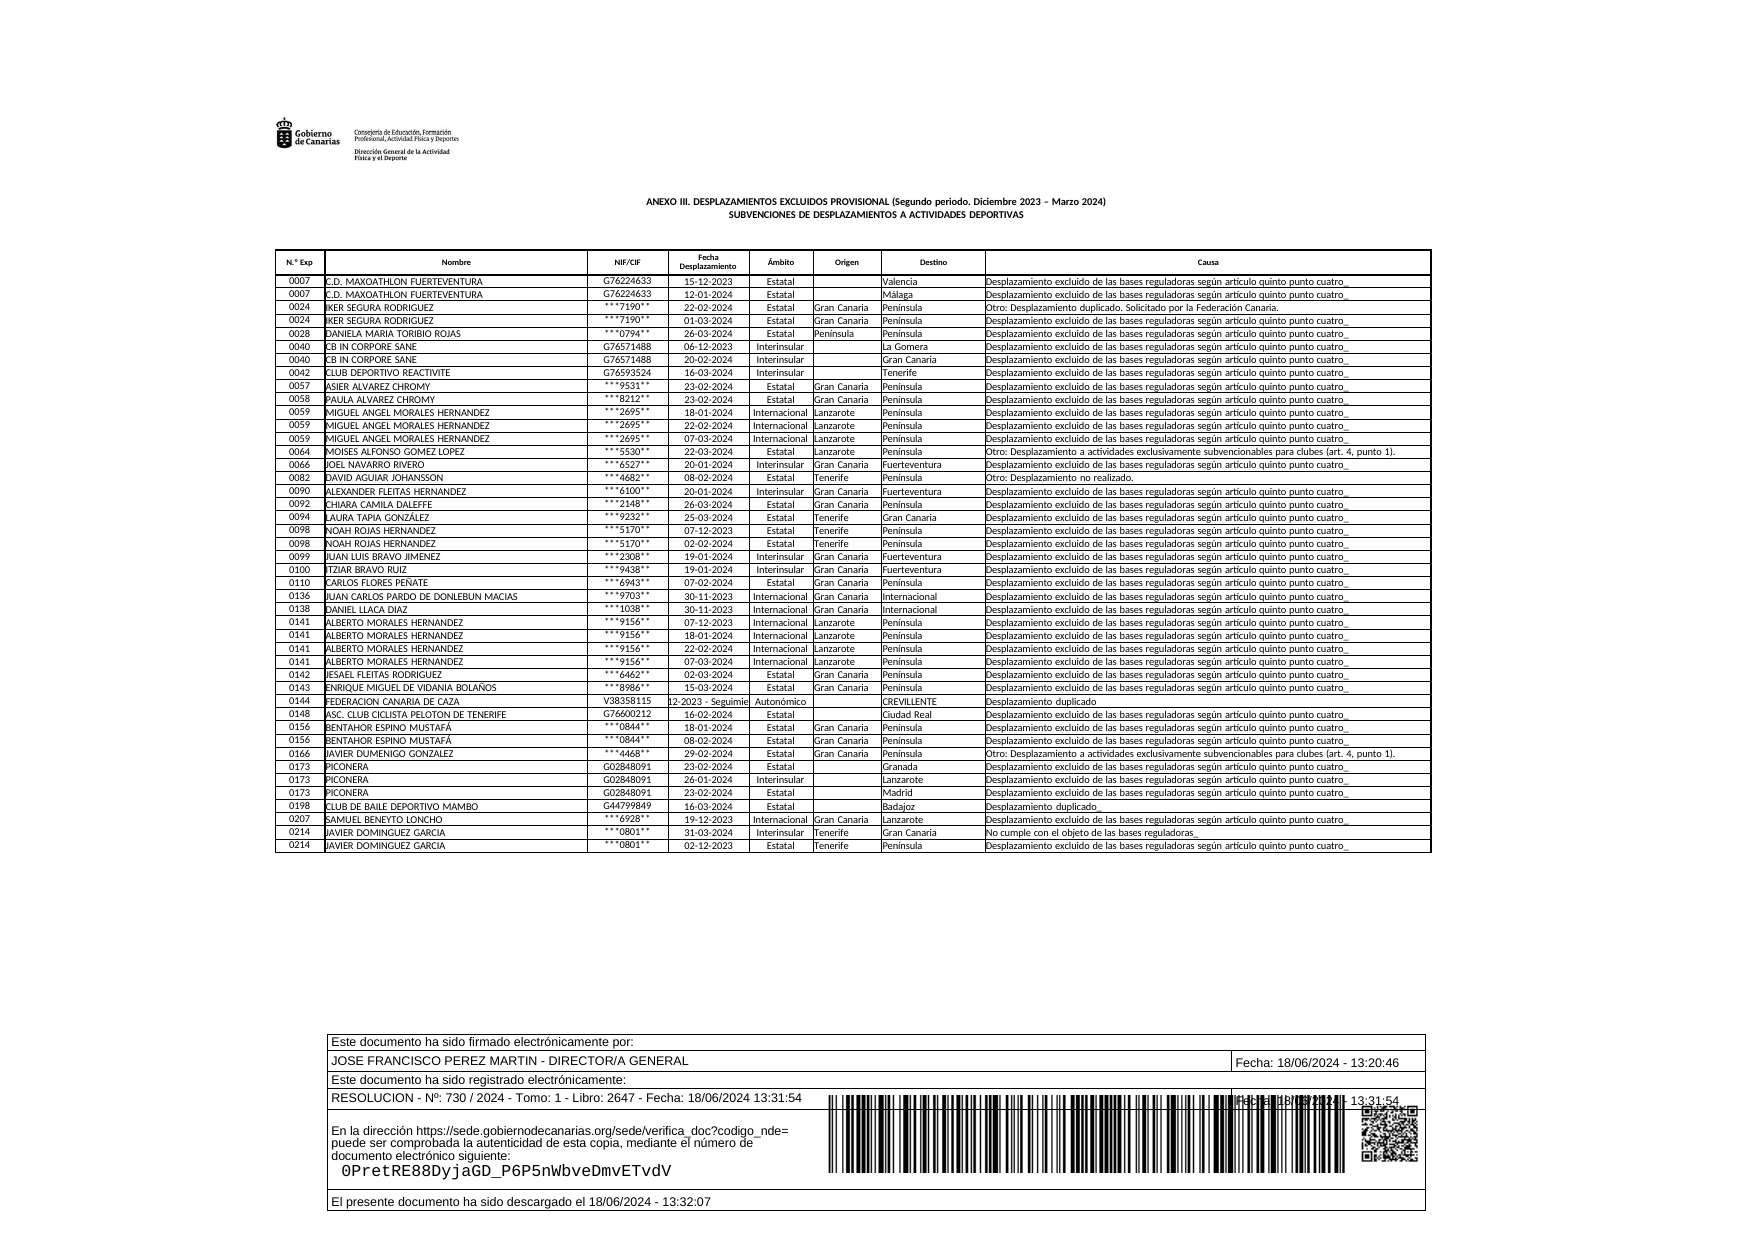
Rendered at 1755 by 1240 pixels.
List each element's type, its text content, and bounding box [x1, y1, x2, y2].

table_cell ***1038** [588, 603, 668, 615]
table_cell IKER SEGURA RODRIGUEZ [326, 315, 587, 327]
table_cell Gran Canaria [814, 485, 881, 497]
table_cell Península [882, 472, 985, 484]
table_cell 02-03-2024 [669, 669, 749, 681]
table_cell Península [814, 328, 881, 340]
table_cell Península [882, 498, 985, 510]
table_cell ***9156** [588, 630, 668, 642]
table_header Ámbito [750, 251, 813, 274]
table_cell Estatal [750, 276, 813, 287]
table_cell 0138 [276, 603, 324, 615]
table_cell 0214 [276, 840, 324, 852]
table_cell 0094 [276, 511, 324, 523]
table_cell 0059 [276, 433, 324, 445]
table_cell 0082 [276, 472, 324, 484]
table_cell 0141 [276, 616, 324, 628]
table_cell G76600212 [588, 708, 668, 720]
table_cell Lanzarote [882, 813, 985, 825]
table_cell 20-01-2024 [669, 485, 749, 497]
table_cell JOEL NAVARRO RIVERO [326, 459, 587, 471]
table_cell Internacional [750, 616, 813, 628]
table_cell C.D. MAXOATHLON FUERTEVENTURA [326, 288, 587, 300]
table_cell 0024 [276, 315, 324, 327]
table_cell G02848091 [588, 774, 668, 786]
table_cell Tenerife [814, 472, 881, 484]
table_cell CHIARA CAMILA DALEFFE [326, 498, 587, 510]
table_cell Península [882, 420, 985, 432]
table_cell Desplazamiento excluido de las bases reguladoras según artículo quinto punto cuatro_ [986, 669, 1430, 681]
table_cell Otro: Desplazamiento a actividades exclusivamente subvencionables para clubes (art. 4, punto 1). [986, 446, 1430, 458]
table_cell RESOLUCION - Nº: 730 / 2024 - Tomo: 1 - Libro: 2647 - Fecha: 18/06/2024 13:31:54 [328, 1089, 1231, 1108]
table_cell Gran Canaria [882, 354, 985, 366]
table_cell Desplazamiento excluido de las bases reguladoras según artículo quinto punto cuatro_ [986, 656, 1430, 668]
table_cell Península [882, 525, 985, 537]
table_cell Internacional [750, 603, 813, 615]
table_cell 0100 [276, 564, 324, 576]
table_cell 15-12-2023 [669, 276, 749, 287]
table_cell Desplazamiento excluido de las bases reguladoras según artículo quinto punto cuatro_ [986, 511, 1430, 523]
table_cell ***6943** [588, 577, 668, 589]
table_cell ALBERTO MORALES HERNANDEZ [326, 656, 587, 668]
table_cell Internacional [750, 643, 813, 655]
table_cell Tenerife [814, 840, 881, 852]
table_cell [814, 695, 881, 707]
table_cell Desplazamiento excluido de las bases reguladoras según artículo quinto punto cuatro_ [986, 721, 1430, 733]
table_cell JAVIER DOMINGUEZ GARCIA [326, 840, 587, 852]
table_cell V38358115 [588, 695, 668, 707]
table_cell Internacional [750, 406, 813, 418]
table_cell ***9156** [588, 643, 668, 655]
table_cell SAMUEL BENEYTO LONCHO [326, 813, 587, 825]
table_header Causa [986, 251, 1430, 274]
table_cell ALEXANDER FLEITAS HERNANDEZ [326, 485, 587, 497]
table_cell 16-03-2024 [669, 367, 749, 379]
table_cell Estatal [750, 328, 813, 340]
table_cell Desplazamiento excluido de las bases reguladoras según artículo quinto punto cuatro_ [986, 485, 1430, 497]
table_cell 0007 [276, 276, 324, 287]
table_cell Desplazamiento excluido de las bases reguladoras según artículo quinto punto cuatro_ [986, 774, 1430, 786]
table_cell Ciudad Real [882, 708, 985, 720]
table_cell [814, 288, 881, 300]
table_cell CLUB DEPORTIVO REACTIVITE [326, 367, 587, 379]
table_cell Estatal [750, 682, 813, 694]
table_cell 20-01-2024 [669, 459, 749, 471]
table_cell Estatal [750, 669, 813, 681]
table_cell 0040 [276, 354, 324, 366]
table_cell 18-01-2024 [669, 406, 749, 418]
table_cell Otro: Desplazamiento duplicado. Solicitado por la Federación Canaria. [986, 301, 1430, 313]
table_cell ***0801** [588, 840, 668, 852]
table_cell 30-11-2023 [669, 590, 749, 602]
table_cell [814, 787, 881, 799]
table_cell Fuerteventura [882, 485, 985, 497]
table_cell JUAN LUIS BRAVO JIMENEZ [326, 551, 587, 563]
table_cell Desplazamiento excluido de las bases reguladoras según artículo quinto punto cuatro_ [986, 354, 1430, 366]
table_cell ALBERTO MORALES HERNANDEZ [326, 616, 587, 628]
table_cell 31-03-2024 [669, 826, 749, 838]
table_cell ASC. CLUB CICLISTA PELOTON DE TENERIFE [326, 708, 587, 720]
table_cell Internacional [882, 590, 985, 602]
table_cell JAVIER DOMINGUEZ GARCIA [326, 826, 587, 838]
table_cell ***7190** [588, 301, 668, 313]
table_cell MIGUEL ANGEL MORALES HERNANDEZ [326, 406, 587, 418]
table_cell 08-02-2024 [669, 735, 749, 747]
table_cell Gran Canaria [814, 301, 881, 313]
table_cell Desplazamiento excluido de las bases reguladoras según artículo quinto punto cuatro_ [986, 393, 1430, 405]
table_cell DANIEL LLACA DIAZ [326, 603, 587, 615]
table_cell 15-03-2024 [669, 682, 749, 694]
table_cell Península [882, 393, 985, 405]
table_cell Península [882, 577, 985, 589]
table_cell G76224633 [588, 276, 668, 287]
table_cell Península [882, 643, 985, 655]
table_cell 12-01-2024 [669, 288, 749, 300]
table_cell Península [882, 433, 985, 445]
table_cell Lanzarote [814, 446, 881, 458]
table_cell Interinsular [750, 774, 813, 786]
table_cell Gran Canaria [814, 603, 881, 615]
table_cell 20-02-2024 [669, 354, 749, 366]
table_cell ***2695** [588, 406, 668, 418]
table_cell ***2308** [588, 551, 668, 563]
table_cell Desplazamiento excluido de las bases reguladoras según artículo quinto punto cuatro_ [986, 288, 1430, 300]
table_cell No cumple con el objeto de las bases reguladoras_ [986, 826, 1430, 838]
table_cell 23-02-2024 [669, 393, 749, 405]
table_cell ***0794** [588, 328, 668, 340]
table_cell 26-03-2024 [669, 328, 749, 340]
table_cell G02848091 [588, 787, 668, 799]
table_cell Estatal [750, 498, 813, 510]
table_cell 01-03-2024 [669, 315, 749, 327]
table_cell Internacional [750, 630, 813, 642]
table_cell Tenerife [882, 367, 985, 379]
table_cell 0173 [276, 774, 324, 786]
table_cell Interinsular [750, 341, 813, 353]
table_cell Estatal [750, 472, 813, 484]
table_cell Tenerife [814, 525, 881, 537]
table_cell 0064 [276, 446, 324, 458]
table_cell ***9438** [588, 564, 668, 576]
table_cell Lanzarote [814, 406, 881, 418]
table_cell BENTAHOR ESPINO MUSTAFÁ [326, 735, 587, 747]
table_cell 0142 [276, 669, 324, 681]
table_cell G76224633 [588, 288, 668, 300]
table_cell Península [882, 840, 985, 852]
table_cell Península [882, 380, 985, 392]
table_cell ***6527** [588, 459, 668, 471]
table_cell 12-2023 - Seguimie [669, 695, 749, 707]
table_cell C.D. MAXOATHLON FUERTEVENTURA [326, 276, 587, 287]
table_cell Península [882, 630, 985, 642]
table_cell 07-03-2024 [669, 433, 749, 445]
table_cell Badajoz [882, 800, 985, 812]
table_cell 29-02-2024 [669, 748, 749, 760]
table_cell 0144 [276, 695, 324, 707]
table_cell JOSE FRANCISCO PEREZ MARTIN - DIRECTOR/A GENERAL [328, 1051, 1231, 1071]
table_cell Península [882, 315, 985, 327]
table_header Origen [814, 251, 881, 274]
table_cell 0066 [276, 459, 324, 471]
table_cell Madrid [882, 787, 985, 799]
table_cell 16-02-2024 [669, 708, 749, 720]
table_cell 0214 [276, 826, 324, 838]
table_cell Granada [882, 761, 985, 773]
table_cell 0059 [276, 420, 324, 432]
table_cell 07-12-2023 [669, 525, 749, 537]
table_cell Internacional [882, 603, 985, 615]
table_cell 0166 [276, 748, 324, 760]
table_cell Desplazamiento excluido de las bases reguladoras según artículo quinto punto cuatro_ [986, 603, 1430, 615]
table_cell [814, 708, 881, 720]
table_cell 0007 [276, 288, 324, 300]
table_cell 18-01-2024 [669, 630, 749, 642]
table_cell 0042 [276, 367, 324, 379]
table_cell G76571488 [588, 354, 668, 366]
table_cell ***9232** [588, 511, 668, 523]
table_cell 19-01-2024 [669, 551, 749, 563]
table_cell G76571488 [588, 341, 668, 353]
table_cell G44799849 [588, 800, 668, 812]
table_cell Estatal [750, 761, 813, 773]
table_cell JESAEL FLEITAS RODRIGUEZ [326, 669, 587, 681]
table_cell Desplazamiento excluido de las bases reguladoras según artículo quinto punto cuatro_ [986, 577, 1430, 589]
table_cell ASIER ALVAREZ CHROMY [326, 380, 587, 392]
table_cell Desplazamiento excluido de las bases reguladoras según artículo quinto punto cuatro_ [986, 420, 1430, 432]
table_cell ALBERTO MORALES HERNANDEZ [326, 643, 587, 655]
table_cell Desplazamiento excluido de las bases reguladoras según artículo quinto punto cuatro_ [986, 564, 1430, 576]
table_cell ***6462** [588, 669, 668, 681]
table_cell ***2695** [588, 420, 668, 432]
table_cell Desplazamiento excluido de las bases reguladoras según artículo quinto punto cuatro_ [986, 630, 1430, 642]
table_cell Península [882, 616, 985, 628]
table_cell Desplazamiento excluido de las bases reguladoras según artículo quinto punto cuatro_ [986, 315, 1430, 327]
table_cell Desplazamiento excluido de las bases reguladoras según artículo quinto punto cuatro_ [986, 735, 1430, 747]
table_cell El presente documento ha sido descargado el 18/06/2024 - 13:32:07 [328, 1190, 1425, 1210]
table_cell Estatal [750, 708, 813, 720]
table_cell ***5530** [588, 446, 668, 458]
table_cell Desplazamiento excluido de las bases reguladoras según artículo quinto punto cuatro_ [986, 761, 1430, 773]
table_cell 30-11-2023 [669, 603, 749, 615]
table_cell CLUB DE BAILE DEPORTIVO MAMBO [326, 800, 587, 812]
table_cell 0207 [276, 813, 324, 825]
table_cell 0173 [276, 787, 324, 799]
table_cell Interinsular [750, 459, 813, 471]
table_cell Tenerife [814, 538, 881, 550]
table_cell Interinsular [750, 354, 813, 366]
table_cell 0198 [276, 800, 324, 812]
table_cell 0141 [276, 643, 324, 655]
table_cell Interinsular [750, 485, 813, 497]
table_cell Otro: Desplazamiento a actividades exclusivamente subvencionables para clubes (art. 4, punto 1). [986, 748, 1430, 760]
table_cell LAURA TAPIA GONZÁLEZ [326, 511, 587, 523]
table_cell 02-12-2023 [669, 840, 749, 852]
table_cell ***0801** [588, 826, 668, 838]
table_cell Estatal [750, 577, 813, 589]
table_cell Lanzarote [814, 630, 881, 642]
table_cell MIGUEL ANGEL MORALES HERNANDEZ [326, 420, 587, 432]
table_cell Estatal [750, 446, 813, 458]
table_cell Interinsular [750, 551, 813, 563]
table_cell Desplazamiento duplicado [986, 695, 1430, 707]
table_cell Valencia [882, 276, 985, 287]
table_cell 0057 [276, 380, 324, 392]
table_cell 22-02-2024 [669, 643, 749, 655]
table_cell G76593524 [588, 367, 668, 379]
table_cell Desplazamiento excluido de las bases reguladoras según artículo quinto punto cuatro_ [986, 551, 1430, 563]
table_cell ***5170** [588, 525, 668, 537]
table_cell [814, 761, 881, 773]
table_cell 0148 [276, 708, 324, 720]
table_cell 23-02-2024 [669, 761, 749, 773]
table_cell Península [882, 721, 985, 733]
table_cell 26-01-2024 [669, 774, 749, 786]
table_cell Península [882, 328, 985, 340]
table_cell ***4468** [588, 748, 668, 760]
table_cell 18-01-2024 [669, 721, 749, 733]
table_cell Desplazamiento excluido de las bases reguladoras según artículo quinto punto cuatro_ [986, 459, 1430, 471]
table_cell 07-12-2023 [669, 616, 749, 628]
table_cell [814, 800, 881, 812]
table_cell ***5170** [588, 538, 668, 550]
table_cell Estatal [750, 538, 813, 550]
table_cell Internacional [750, 420, 813, 432]
table_cell [814, 354, 881, 366]
table_cell IKER SEGURA RODRIGUEZ [326, 301, 587, 313]
table_cell JAVIER DUMENIGO GONZALEZ [326, 748, 587, 760]
table_cell BENTAHOR ESPINO MUSTAFÁ [326, 721, 587, 733]
table_cell Estatal [750, 511, 813, 523]
table_cell 07-02-2024 [669, 577, 749, 589]
table_cell ***0844** [588, 735, 668, 747]
table_cell Desplazamiento excluido de las bases reguladoras según artículo quinto punto cuatro_ [986, 328, 1430, 340]
table_cell 07-03-2024 [669, 656, 749, 668]
table_cell Estatal [750, 288, 813, 300]
table_cell 0110 [276, 577, 324, 589]
table_cell [814, 367, 881, 379]
table_cell 0059 [276, 406, 324, 418]
table_cell Gran Canaria [814, 380, 881, 392]
table_cell Este documento ha sido registrado electrónicamente: [328, 1072, 1425, 1088]
table_cell [814, 341, 881, 353]
table_cell Estatal [750, 787, 813, 799]
table_cell Gran Canaria [882, 826, 985, 838]
table_cell CREVILLENTE [882, 695, 985, 707]
table_cell Otro: Desplazamiento no realizado. [986, 472, 1430, 484]
table_cell Lanzarote [814, 643, 881, 655]
table_cell Península [882, 406, 985, 418]
table_cell La Gomera [882, 341, 985, 353]
table_cell PAULA ALVAREZ CHROMY [326, 393, 587, 405]
table_cell Fecha: 18/06/2024 - 13:20:46 [1232, 1051, 1425, 1071]
table_cell ***8986** [588, 682, 668, 694]
table_cell Desplazamiento excluido de las bases reguladoras según artículo quinto punto cuatro_ [986, 498, 1430, 510]
table_cell 22-02-2024 [669, 420, 749, 432]
table_cell 0141 [276, 630, 324, 642]
table_cell Estatal [750, 840, 813, 852]
table_cell Internacional [750, 433, 813, 445]
table_cell 0098 [276, 525, 324, 537]
table_cell Península [882, 748, 985, 760]
table_cell Estatal [750, 315, 813, 327]
table_cell Gran Canaria [882, 511, 985, 523]
table_cell 16-03-2024 [669, 800, 749, 812]
table_cell Desplazamiento excluido de las bases reguladoras según artículo quinto punto cuatro_ [986, 341, 1430, 353]
table_header N.º Exp [276, 251, 324, 274]
table_cell G02848091 [588, 761, 668, 773]
table_cell ENRIQUE MIGUEL DE VIDANIA BOLAÑOS [326, 682, 587, 694]
table_cell Gran Canaria [814, 669, 881, 681]
table_cell Desplazamiento excluido de las bases reguladoras según artículo quinto punto cuatro_ [986, 276, 1430, 287]
table_cell Interinsular [750, 564, 813, 576]
table_cell ***7190** [588, 315, 668, 327]
table_cell ***9156** [588, 656, 668, 668]
table_cell Lanzarote [814, 616, 881, 628]
table_cell Desplazamiento excluido de las bases reguladoras según artículo quinto punto cuatro_ [986, 406, 1430, 418]
table_cell PICONERA [326, 774, 587, 786]
table_cell Desplazamiento excluido de las bases reguladoras según artículo quinto punto cuatro_ [986, 525, 1430, 537]
table_cell [814, 276, 881, 287]
table_header Nombre [326, 251, 587, 274]
table_cell Gran Canaria [814, 813, 881, 825]
table_cell NOAH ROJAS HERNANDEZ [326, 538, 587, 550]
table_cell Internacional [750, 590, 813, 602]
table_cell Desplazamiento excluido de las bases reguladoras según artículo quinto punto cuatro_ [986, 590, 1430, 602]
table_cell 06-12-2023 [669, 341, 749, 353]
table_cell Gran Canaria [814, 590, 881, 602]
table_cell MIGUEL ANGEL MORALES HERNANDEZ [326, 433, 587, 445]
table_cell 08-02-2024 [669, 472, 749, 484]
table_cell 0028 [276, 328, 324, 340]
table_cell Estatal [750, 748, 813, 760]
table_cell Fecha: 18/06/2024 - 13:31:54 [1232, 1089, 1425, 1108]
table_cell ***4682** [588, 472, 668, 484]
table_cell Gran Canaria [814, 564, 881, 576]
table_cell Desplazamiento excluido de las bases reguladoras según artículo quinto punto cuatro_ [986, 813, 1430, 825]
table_cell Estatal [750, 525, 813, 537]
table_cell Gran Canaria [814, 393, 881, 405]
table_cell Tenerife [814, 826, 881, 838]
table_cell Interinsular [750, 826, 813, 838]
table_header Fecha Desplazamiento [669, 251, 749, 274]
table_cell 0024 [276, 301, 324, 313]
table_cell 0136 [276, 590, 324, 602]
table_cell 22-03-2024 [669, 446, 749, 458]
table_cell Internacional [750, 813, 813, 825]
table_cell Península [882, 538, 985, 550]
table_cell Estatal [750, 380, 813, 392]
table_cell Interinsular [750, 367, 813, 379]
table_cell Gran Canaria [814, 315, 881, 327]
table_header Este documento ha sido firmado electrónicamente por: [328, 1035, 1425, 1050]
table_cell ***9156** [588, 616, 668, 628]
table_cell ***2695** [588, 433, 668, 445]
table_cell PICONERA [326, 787, 587, 799]
table_cell DAVID AGUIAR JOHANSSON [326, 472, 587, 484]
table_cell 0156 [276, 735, 324, 747]
table_cell Gran Canaria [814, 498, 881, 510]
table_cell Lanzarote [814, 420, 881, 432]
table_cell ***2148** [588, 498, 668, 510]
table_cell NOAH ROJAS HERNANDEZ [326, 525, 587, 537]
table_header Destino [882, 251, 985, 274]
table_cell Desplazamiento excluido de las bases reguladoras según artículo quinto punto cuatro_ [986, 538, 1430, 550]
table_cell 0143 [276, 682, 324, 694]
table_cell 23-02-2024 [669, 380, 749, 392]
table_cell DANIELA MARIA TORIBIO ROJAS [326, 328, 587, 340]
table_cell Internacional [750, 656, 813, 668]
table_cell 19-12-2023 [669, 813, 749, 825]
table_cell 0040 [276, 341, 324, 353]
table_cell Gran Canaria [814, 721, 881, 733]
table_cell Desplazamiento excluido de las bases reguladoras según artículo quinto punto cuatro_ [986, 682, 1430, 694]
table_cell ***0844** [588, 721, 668, 733]
table_cell 0156 [276, 721, 324, 733]
table_cell Gran Canaria [814, 459, 881, 471]
table_cell [814, 774, 881, 786]
table_cell 22-02-2024 [669, 301, 749, 313]
table_cell 0099 [276, 551, 324, 563]
table_cell Fuerteventura [882, 564, 985, 576]
table_header NIF/CIF [588, 251, 668, 274]
table_cell JUAN CARLOS PARDO DE DONLEBUN MACIAS [326, 590, 587, 602]
table_cell CB IN CORPORE SANE [326, 354, 587, 366]
table_cell ITZIAR BRAVO RUIZ [326, 564, 587, 576]
table_cell Estatal [750, 721, 813, 733]
table_cell Península [882, 682, 985, 694]
table_cell Desplazamiento duplicado_ [986, 800, 1430, 812]
table_cell Desplazamiento excluido de las bases reguladoras según artículo quinto punto cuatro_ [986, 367, 1430, 379]
table_cell Desplazamiento excluido de las bases reguladoras según artículo quinto punto cuatro_ [986, 380, 1430, 392]
table_cell 0092 [276, 498, 324, 510]
table_cell CARLOS FLORES PEÑATE [326, 577, 587, 589]
table_cell 0141 [276, 656, 324, 668]
table_cell Gran Canaria [814, 735, 881, 747]
table_cell Península [882, 301, 985, 313]
table_cell Málaga [882, 288, 985, 300]
table_cell Gran Canaria [814, 577, 881, 589]
table_cell Tenerife [814, 511, 881, 523]
table_cell 23-02-2024 [669, 787, 749, 799]
table_cell Desplazamiento excluido de las bases reguladoras según artículo quinto punto cuatro_ [986, 708, 1430, 720]
table_cell Estatal [750, 735, 813, 747]
table_cell 25-03-2024 [669, 511, 749, 523]
table_cell ***6928** [588, 813, 668, 825]
table_cell Lanzarote [814, 656, 881, 668]
table_cell Fuerteventura [882, 459, 985, 471]
table_cell 0058 [276, 393, 324, 405]
table_cell Estatal [750, 393, 813, 405]
table_cell FEDERACION CANARIA DE CAZA [326, 695, 587, 707]
table_cell 19-01-2024 [669, 564, 749, 576]
table_cell Desplazamiento excluido de las bases reguladoras según artículo quinto punto cuatro_ [986, 616, 1430, 628]
table_cell Gran Canaria [814, 748, 881, 760]
table_cell ***9703** [588, 590, 668, 602]
table_cell CB IN CORPORE SANE [326, 341, 587, 353]
table_cell Gran Canaria [814, 682, 881, 694]
table_cell Península [882, 446, 985, 458]
table_cell ***9531** [588, 380, 668, 392]
table_cell ALBERTO MORALES HERNANDEZ [326, 630, 587, 642]
table_cell Península [882, 656, 985, 668]
table_cell Desplazamiento excluido de las bases reguladoras según artículo quinto punto cuatro_ [986, 643, 1430, 655]
table_cell 02-02-2024 [669, 538, 749, 550]
table_cell Península [882, 669, 985, 681]
table_cell ***6100** [588, 485, 668, 497]
table_cell Desplazamiento excluido de las bases reguladoras según artículo quinto punto cuatro_ [986, 787, 1430, 799]
table_cell Fuerteventura [882, 551, 985, 563]
table_cell Estatal [750, 301, 813, 313]
table_cell 0098 [276, 538, 324, 550]
table_cell ***8212** [588, 393, 668, 405]
table_cell 0173 [276, 761, 324, 773]
table_cell MOISES ALFONSO GOMEZ LOPEZ [326, 446, 587, 458]
table_cell 26-03-2024 [669, 498, 749, 510]
table_cell Gran Canaria [814, 551, 881, 563]
table_cell Estatal [750, 800, 813, 812]
table_cell Desplazamiento excluido de las bases reguladoras según artículo quinto punto cuatro_ [986, 840, 1430, 852]
table_cell Lanzarote [814, 433, 881, 445]
table_cell En la dirección https://sede.gobiernodecanarias.org/sede/verifica_doc?codigo_nde= puede ser comprobada la autenticidad de esta copia, mediante el número de documento electrónico siguiente: 0PretRE88DyjaGD_P6P5nWbveDmvETvdV [328, 1110, 1425, 1189]
table_cell Península [882, 735, 985, 747]
table_cell Autonómico [750, 695, 813, 707]
table_cell 0090 [276, 485, 324, 497]
table_cell PICONERA [326, 761, 587, 773]
table_cell Desplazamiento excluido de las bases reguladoras según artículo quinto punto cuatro_ [986, 433, 1430, 445]
table_cell Lanzarote [882, 774, 985, 786]
